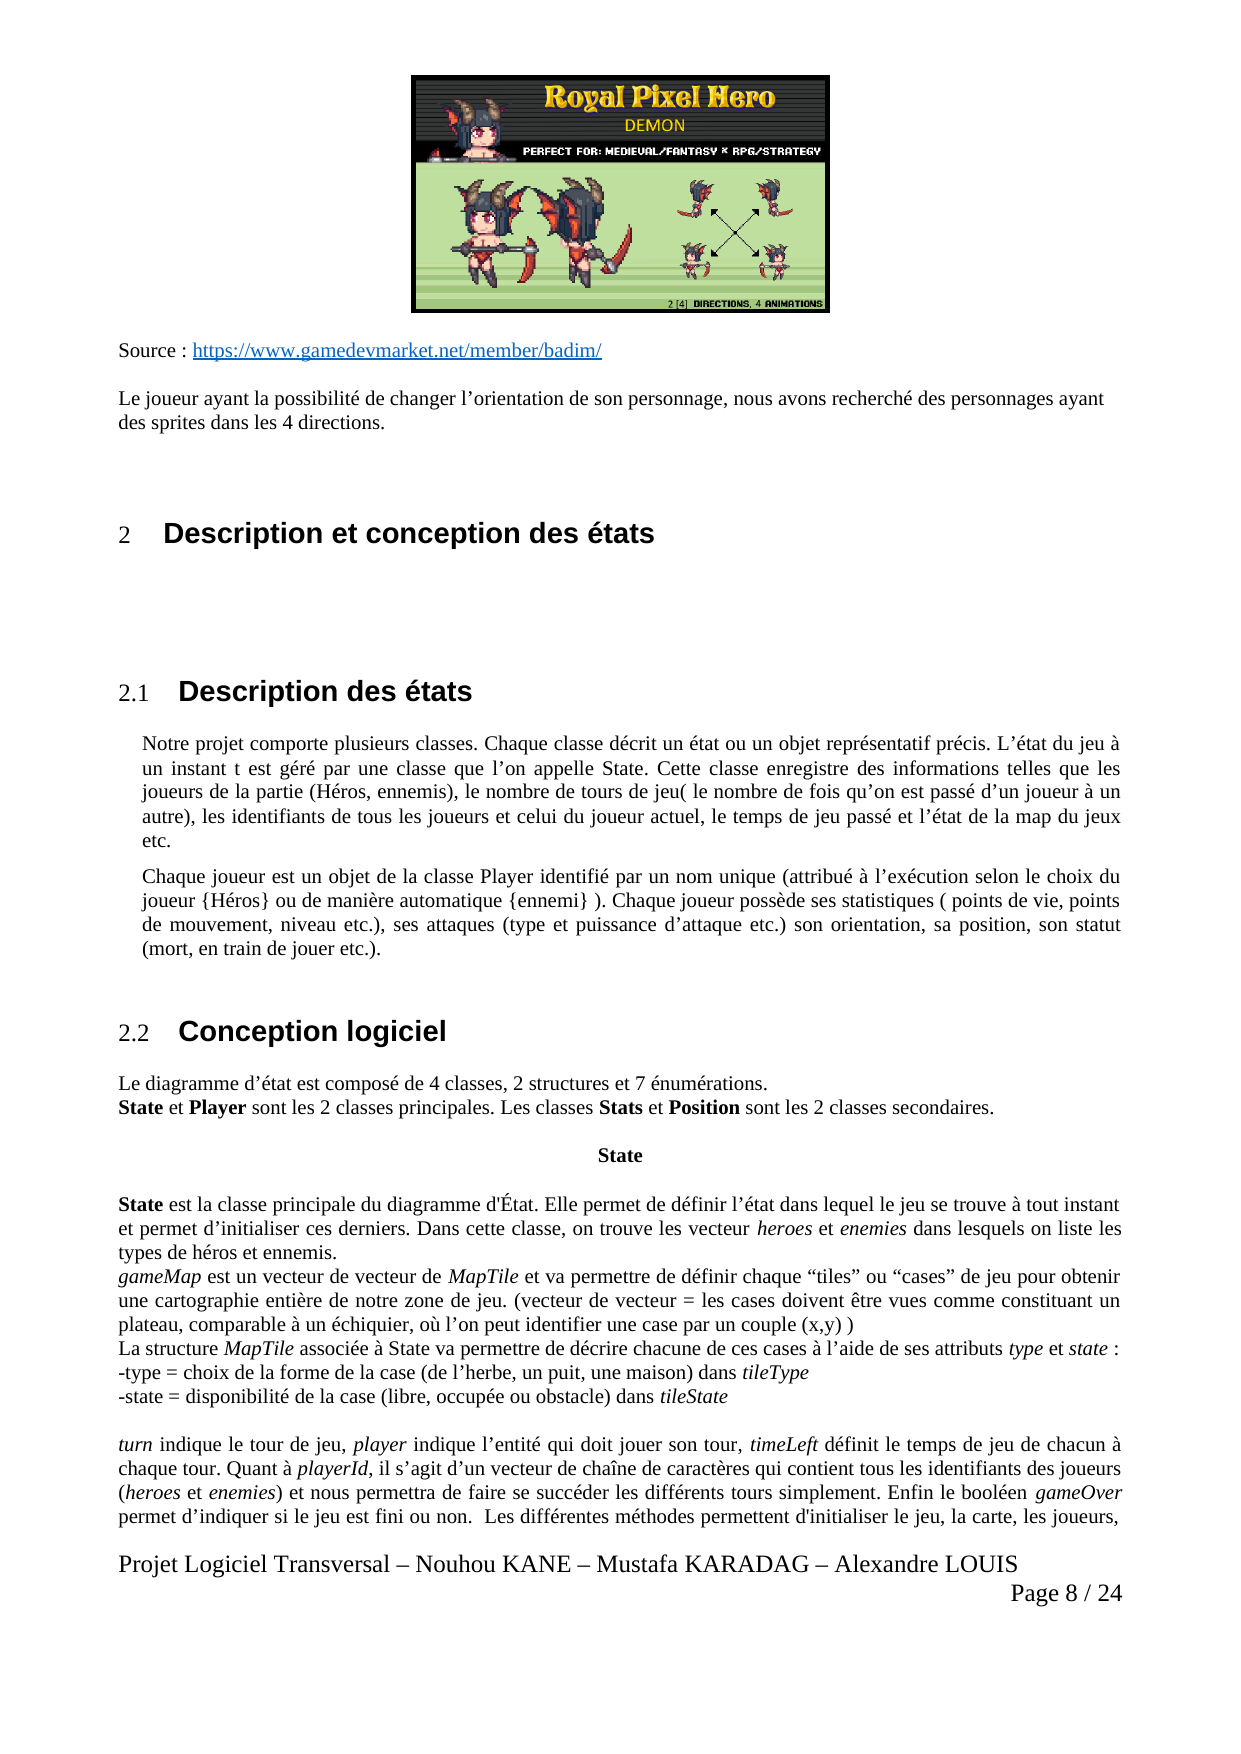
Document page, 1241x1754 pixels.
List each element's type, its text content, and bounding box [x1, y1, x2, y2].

text Chaque joueur est un objet de la classe Player identifié par un nom unique (attribué à l’exécution selon le choix du joueur {Héros} ou de manière automatique {ennemi} ). Chaque joueur possède ses statistiques ( points de vie, points de mouvement, niveau etc.), ses attaques (type et puissance d’attaque etc.) son orientation, sa position, son statut (mort, en train de jouer etc.). [142, 864, 1122, 960]
text State et Player sont les 2 classes principales. Les classes Stats et Position sont les 2 classes secondaires. [118, 1095, 1122, 1119]
text -type = choix de la forme de la case (de l’herbe, un puit, une maison) dans tileType [118, 1360, 1122, 1384]
list Description des états [118, 674, 1122, 708]
list Conception logiciel [118, 1014, 1122, 1048]
text gameMap est un vecteur de vecteur de MapTile et va permettre de définir chaque “tiles” ou “cases” de jeu pour obtenir une cartographie entière de notre zone de jeu. (vecteur de vecteur = les cases doivent être vues comme constituant un plateau, comparable à un échiquier, où l’on peut identifier une case par un couple (x,y) ) [118, 1264, 1122, 1336]
text Notre projet comporte plusieurs classes. Chaque classe décrit un état ou un objet représentatif précis. L’état du jeu à un instant t est géré par une classe que l’on appelle State. Cette classe enregistre des informations telles que les joueurs de la partie (Héros, ennemis), le nombre de tours de jeu( le nombre de fois qu’on est passé d’un joueur à un autre), les identifiants de tous les joueurs et celui du joueur actuel, le temps de jeu passé et l’état de la map du jeux etc. [142, 731, 1122, 852]
text turn indique le tour de jeu, player indique l’entité qui doit jouer son tour, timeLeft définit le temps de jeu de chacun à chaque tour. Quant à playerId, il s’agit d’un vecteur de chaîne de caractères qui contient tous les identifiants des joueurs (heroes et enemies) et nous permettra de faire se succéder les différents tours simplement. Enfin le booléen gameOver permet d’indiquer si le jeu est fini ou non. Les différentes méthodes permettent d'initialiser le jeu, la carte, les joueurs, [118, 1432, 1122, 1528]
text State est la classe principale du diagramme d'État. Elle permet de définir l’état dans lequel le jeu se trouve à tout instant et permet d’initialiser ces derniers. Dans cette classe, on trouve les vecteur heroes et enemies dans lesquels on liste les types de héros et ennemis. [118, 1192, 1122, 1264]
text La structure MapTile associée à State va permettre de décrire chacune de ces cases à l’aide de ses attributs type et state : [118, 1336, 1122, 1360]
text State [118, 1143, 1122, 1167]
text Le joueur ayant la possibilité de changer l’orientation de son personnage, nous avons recherché des personnages ayant des sprites dans les 4 directions. [118, 386, 1122, 434]
text -state = disponibilité de la case (libre, occupée ou obstacle) dans tileState [118, 1384, 1122, 1408]
text Le diagramme d’état est composé de 4 classes, 2 structures et 7 énumérations. [118, 1071, 1122, 1095]
text Source : https://www.gamedevmarket.net/member/badim/ [118, 338, 1122, 362]
list Description et conception des états [118, 516, 1122, 550]
